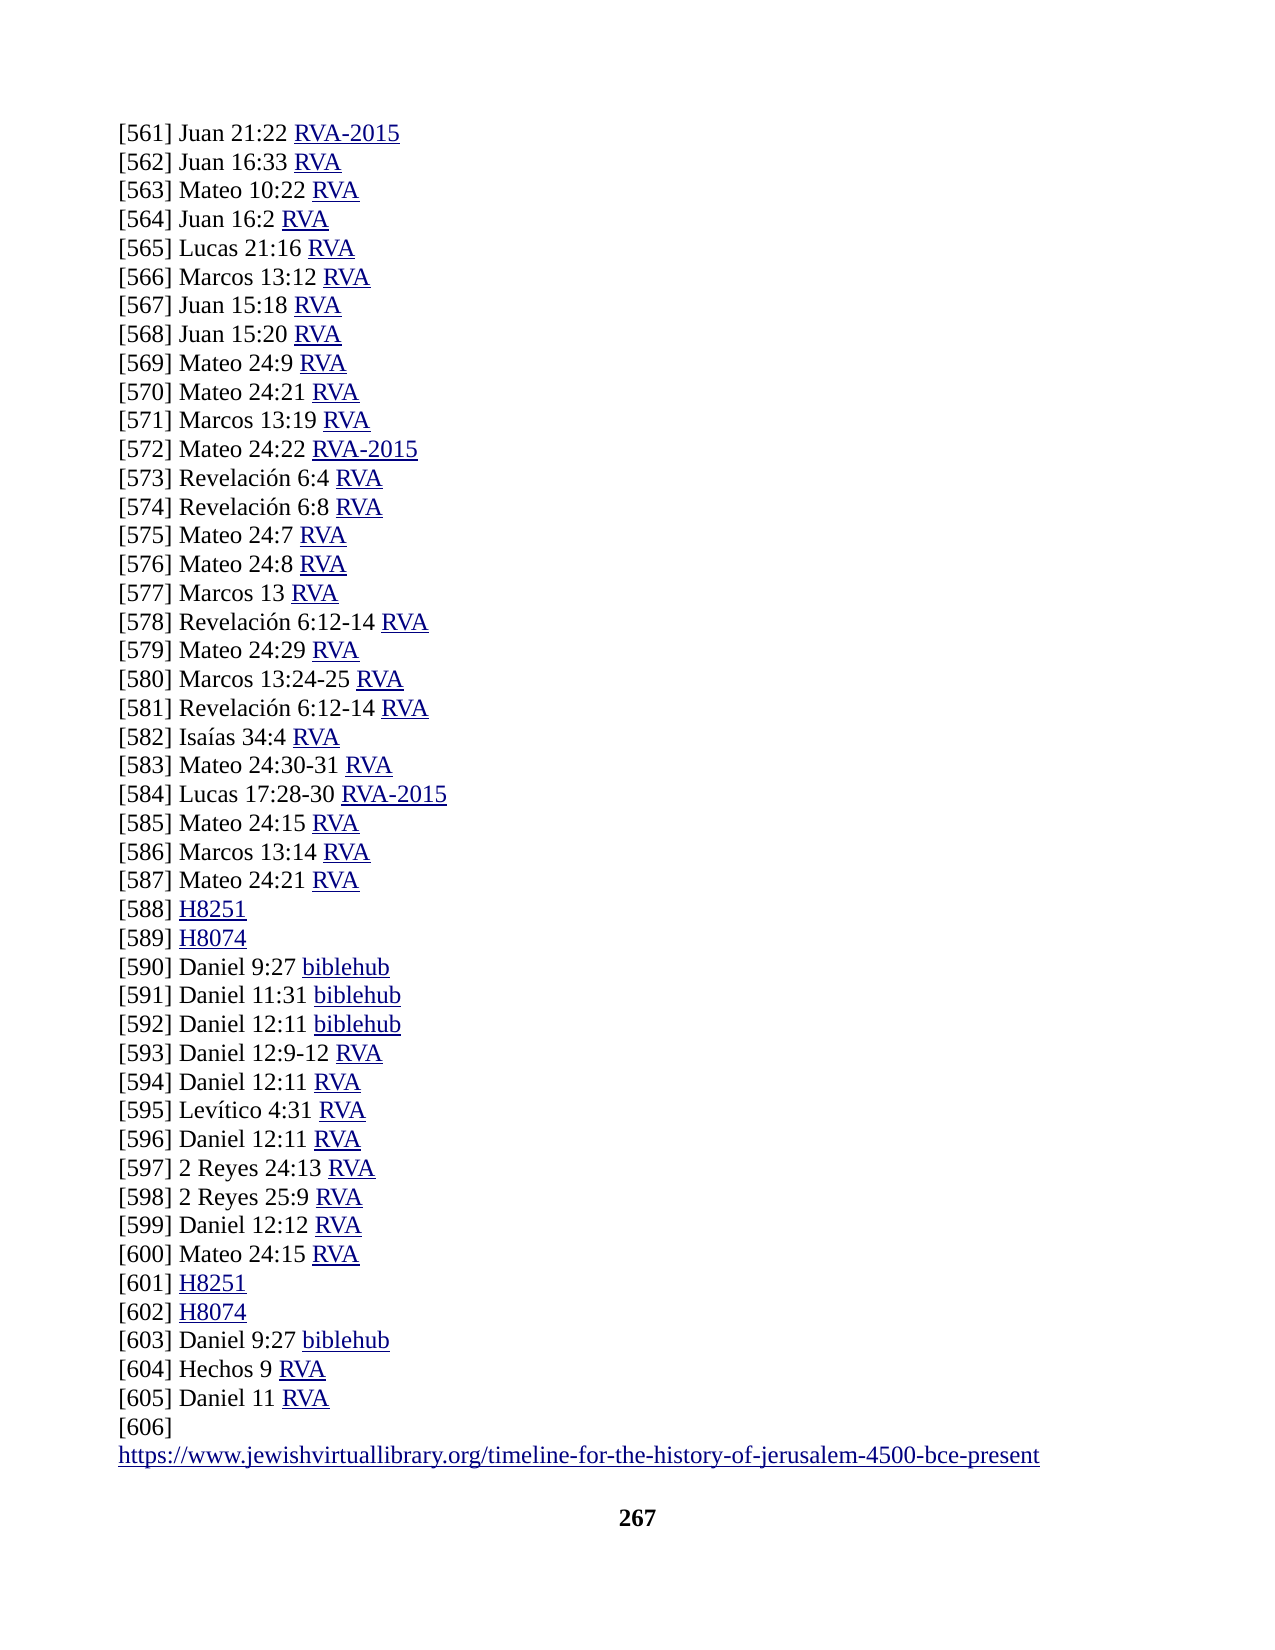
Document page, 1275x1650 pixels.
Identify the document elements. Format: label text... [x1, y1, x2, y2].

text Mateo 24:30-31 RVA [118, 751, 1157, 779]
text Mateo 24:7 RVA [118, 521, 1157, 549]
text Revelación 6:12-14 RVA [118, 693, 1157, 722]
text Daniel 9:27 biblehub [118, 1326, 1157, 1354]
text Daniel 9:27 biblehub [118, 952, 1157, 981]
text Hechos 9 RVA [118, 1354, 1157, 1383]
text Juan 15:20 RVA [118, 319, 1157, 348]
text H8074 [118, 923, 1157, 952]
text Daniel 12:11 biblehub [118, 1009, 1157, 1038]
text Juan 15:18 RVA [118, 291, 1157, 319]
text Mateo 24:15 RVA [118, 808, 1157, 837]
text H8251 [118, 894, 1157, 923]
text Daniel 12:11 RVA [118, 1067, 1157, 1096]
text Mateo 24:9 RVA [118, 348, 1157, 377]
text 2 Reyes 25:9 RVA [118, 1182, 1157, 1211]
text Juan 16:33 RVA [118, 147, 1157, 176]
text Revelación 6:4 RVA [118, 463, 1157, 492]
text Daniel 11 RVA [118, 1383, 1157, 1412]
text Marcos 13:24-25 RVA [118, 664, 1157, 693]
text Marcos 13:12 RVA [118, 262, 1157, 291]
text Marcos 13:14 RVA [118, 837, 1157, 866]
text Lucas 21:16 RVA [118, 233, 1157, 262]
text Daniel 12:9-12 RVA [118, 1038, 1157, 1067]
text Juan 21:22 RVA-2015 [118, 118, 1157, 147]
text Mateo 10:22 RVA [118, 176, 1157, 204]
text Mateo 24:22 RVA-2015 [118, 434, 1157, 463]
text H8251 [118, 1268, 1157, 1297]
text Daniel 11:31 biblehub [118, 981, 1157, 1009]
text Marcos 13:19 RVA [118, 406, 1157, 434]
text Revelación 6:12-14 RVA [118, 607, 1157, 636]
text Daniel 12:12 RVA [118, 1211, 1157, 1239]
text Juan 16:2 RVA [118, 204, 1157, 233]
text Mateo 24:8 RVA [118, 549, 1157, 578]
text Mateo 24:21 RVA [118, 866, 1157, 894]
text Mateo 24:21 RVA [118, 377, 1157, 406]
text Daniel 12:11 RVA [118, 1124, 1157, 1153]
text Revelación 6:8 RVA [118, 492, 1157, 521]
text Mateo 24:29 RVA [118, 636, 1157, 664]
text Lucas 17:28-30 RVA-2015 [118, 779, 1157, 808]
text Marcos 13 RVA [118, 578, 1157, 607]
text H8074 [118, 1297, 1157, 1326]
text Levítico 4:31 RVA [118, 1096, 1157, 1124]
text Mateo 24:15 RVA [118, 1239, 1157, 1268]
text Isaías 34:4 RVA [118, 722, 1157, 751]
text 2 Reyes 24:13 RVA [118, 1153, 1157, 1182]
text https://www.jewishvirtuallibrary.org/timeline-for-the-history-of-jerusalem-4500-bce-present [118, 1441, 1157, 1469]
